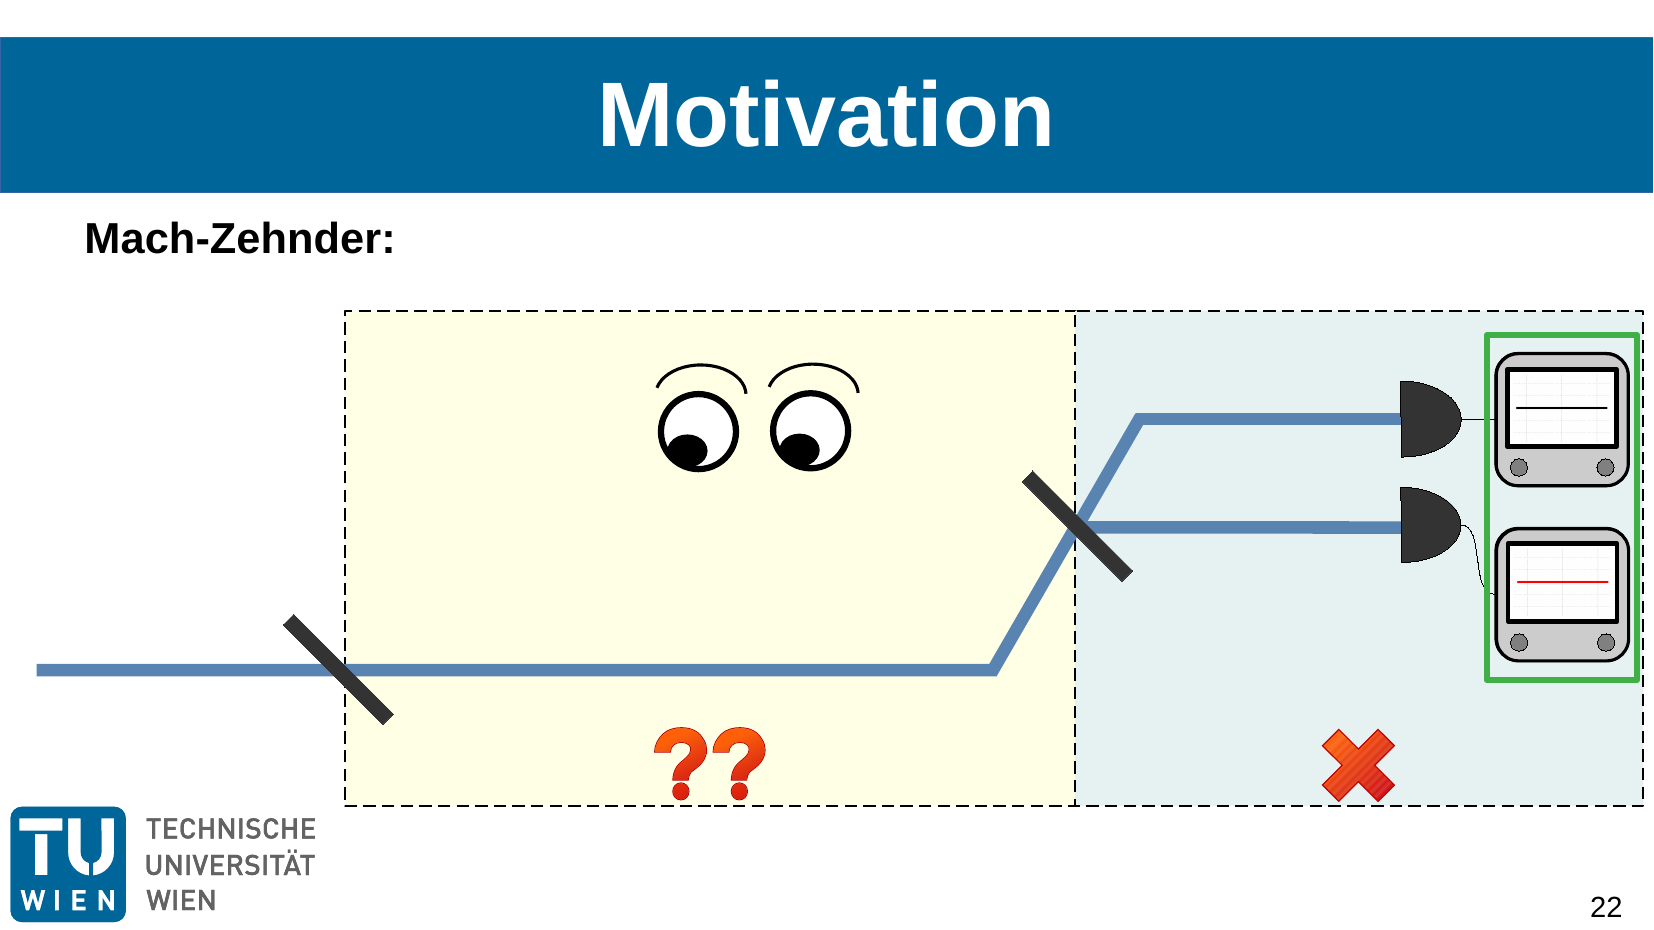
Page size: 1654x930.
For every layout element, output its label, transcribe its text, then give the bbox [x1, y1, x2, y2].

list Mach-Zehnder: [84, 214, 404, 293]
picture [631, 714, 790, 816]
text_box [283, 310, 1644, 806]
picture [1295, 702, 1421, 828]
title Motivation [0, 37, 1653, 193]
picture [1509, 371, 1614, 445]
picture [1510, 546, 1615, 619]
